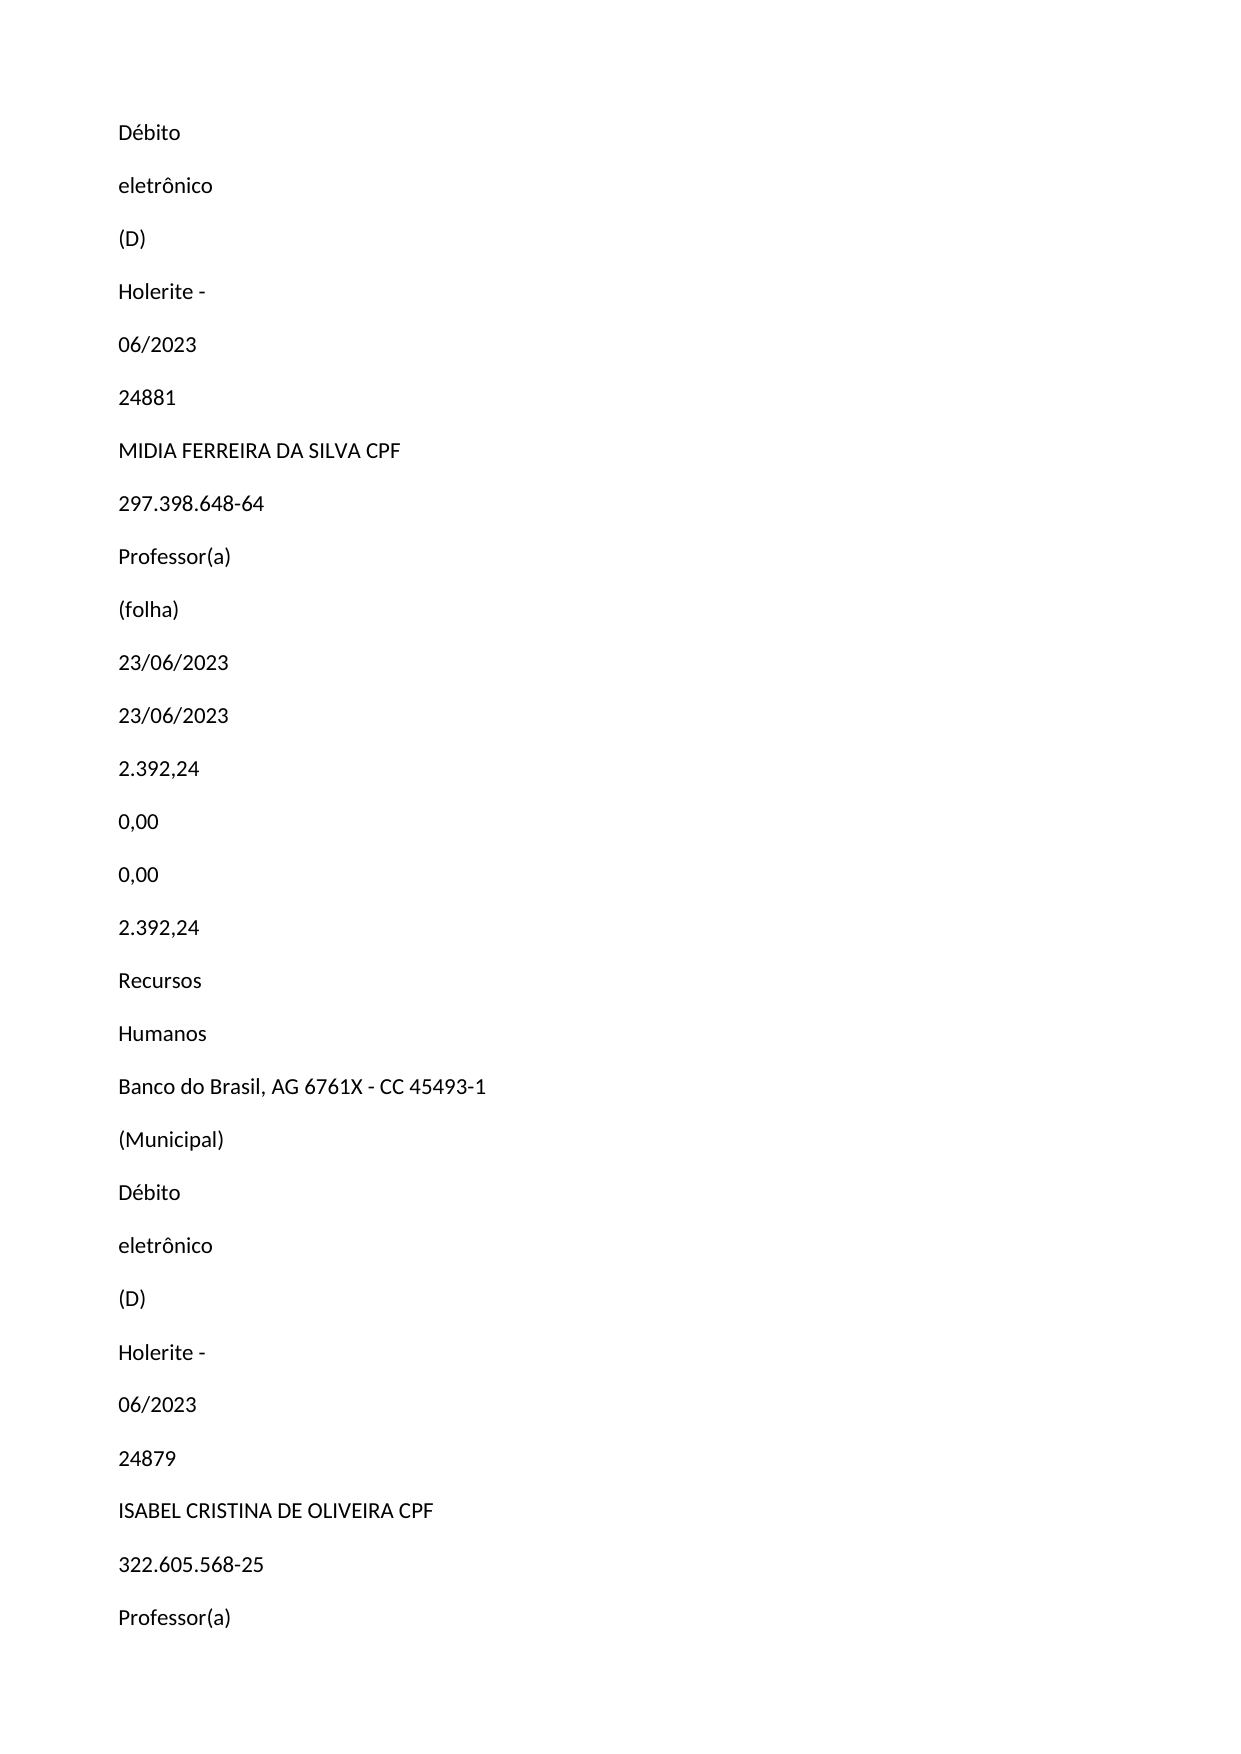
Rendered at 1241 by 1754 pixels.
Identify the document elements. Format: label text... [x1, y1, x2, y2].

text 06/2023 [118, 1391, 1122, 1419]
text 06/2023 [118, 330, 1122, 358]
text Professor(a) [118, 1603, 1122, 1631]
text 2.392,24 [118, 754, 1122, 782]
text Banco do Brasil, AG 6761X - CC 45493-1 [118, 1072, 1122, 1101]
text Humanos [118, 1019, 1122, 1047]
text (Municipal) [118, 1126, 1122, 1153]
text eletrônico [118, 1232, 1122, 1259]
text Débito [118, 118, 1122, 146]
text 322.605.568-25 [118, 1550, 1122, 1578]
text eletrônico [118, 171, 1122, 199]
text Recursos [118, 966, 1122, 994]
text 24881 [118, 383, 1122, 411]
text 0,00 [118, 860, 1122, 888]
text MIDIA FERREIRA DA SILVA CPF [118, 436, 1122, 464]
text 23/06/2023 [118, 648, 1122, 676]
text (D) [118, 224, 1122, 252]
text Holerite - [118, 1338, 1122, 1366]
text (D) [118, 1284, 1122, 1313]
text 23/06/2023 [118, 701, 1122, 729]
text 2.392,24 [118, 913, 1122, 941]
text Débito [118, 1178, 1122, 1207]
text Holerite - [118, 277, 1122, 305]
text 24879 [118, 1444, 1122, 1472]
text ISABEL CRISTINA DE OLIVEIRA CPF [118, 1497, 1122, 1525]
text (folha) [118, 595, 1122, 623]
text 297.398.648-64 [118, 489, 1122, 517]
text 0,00 [118, 807, 1122, 835]
text Professor(a) [118, 542, 1122, 570]
